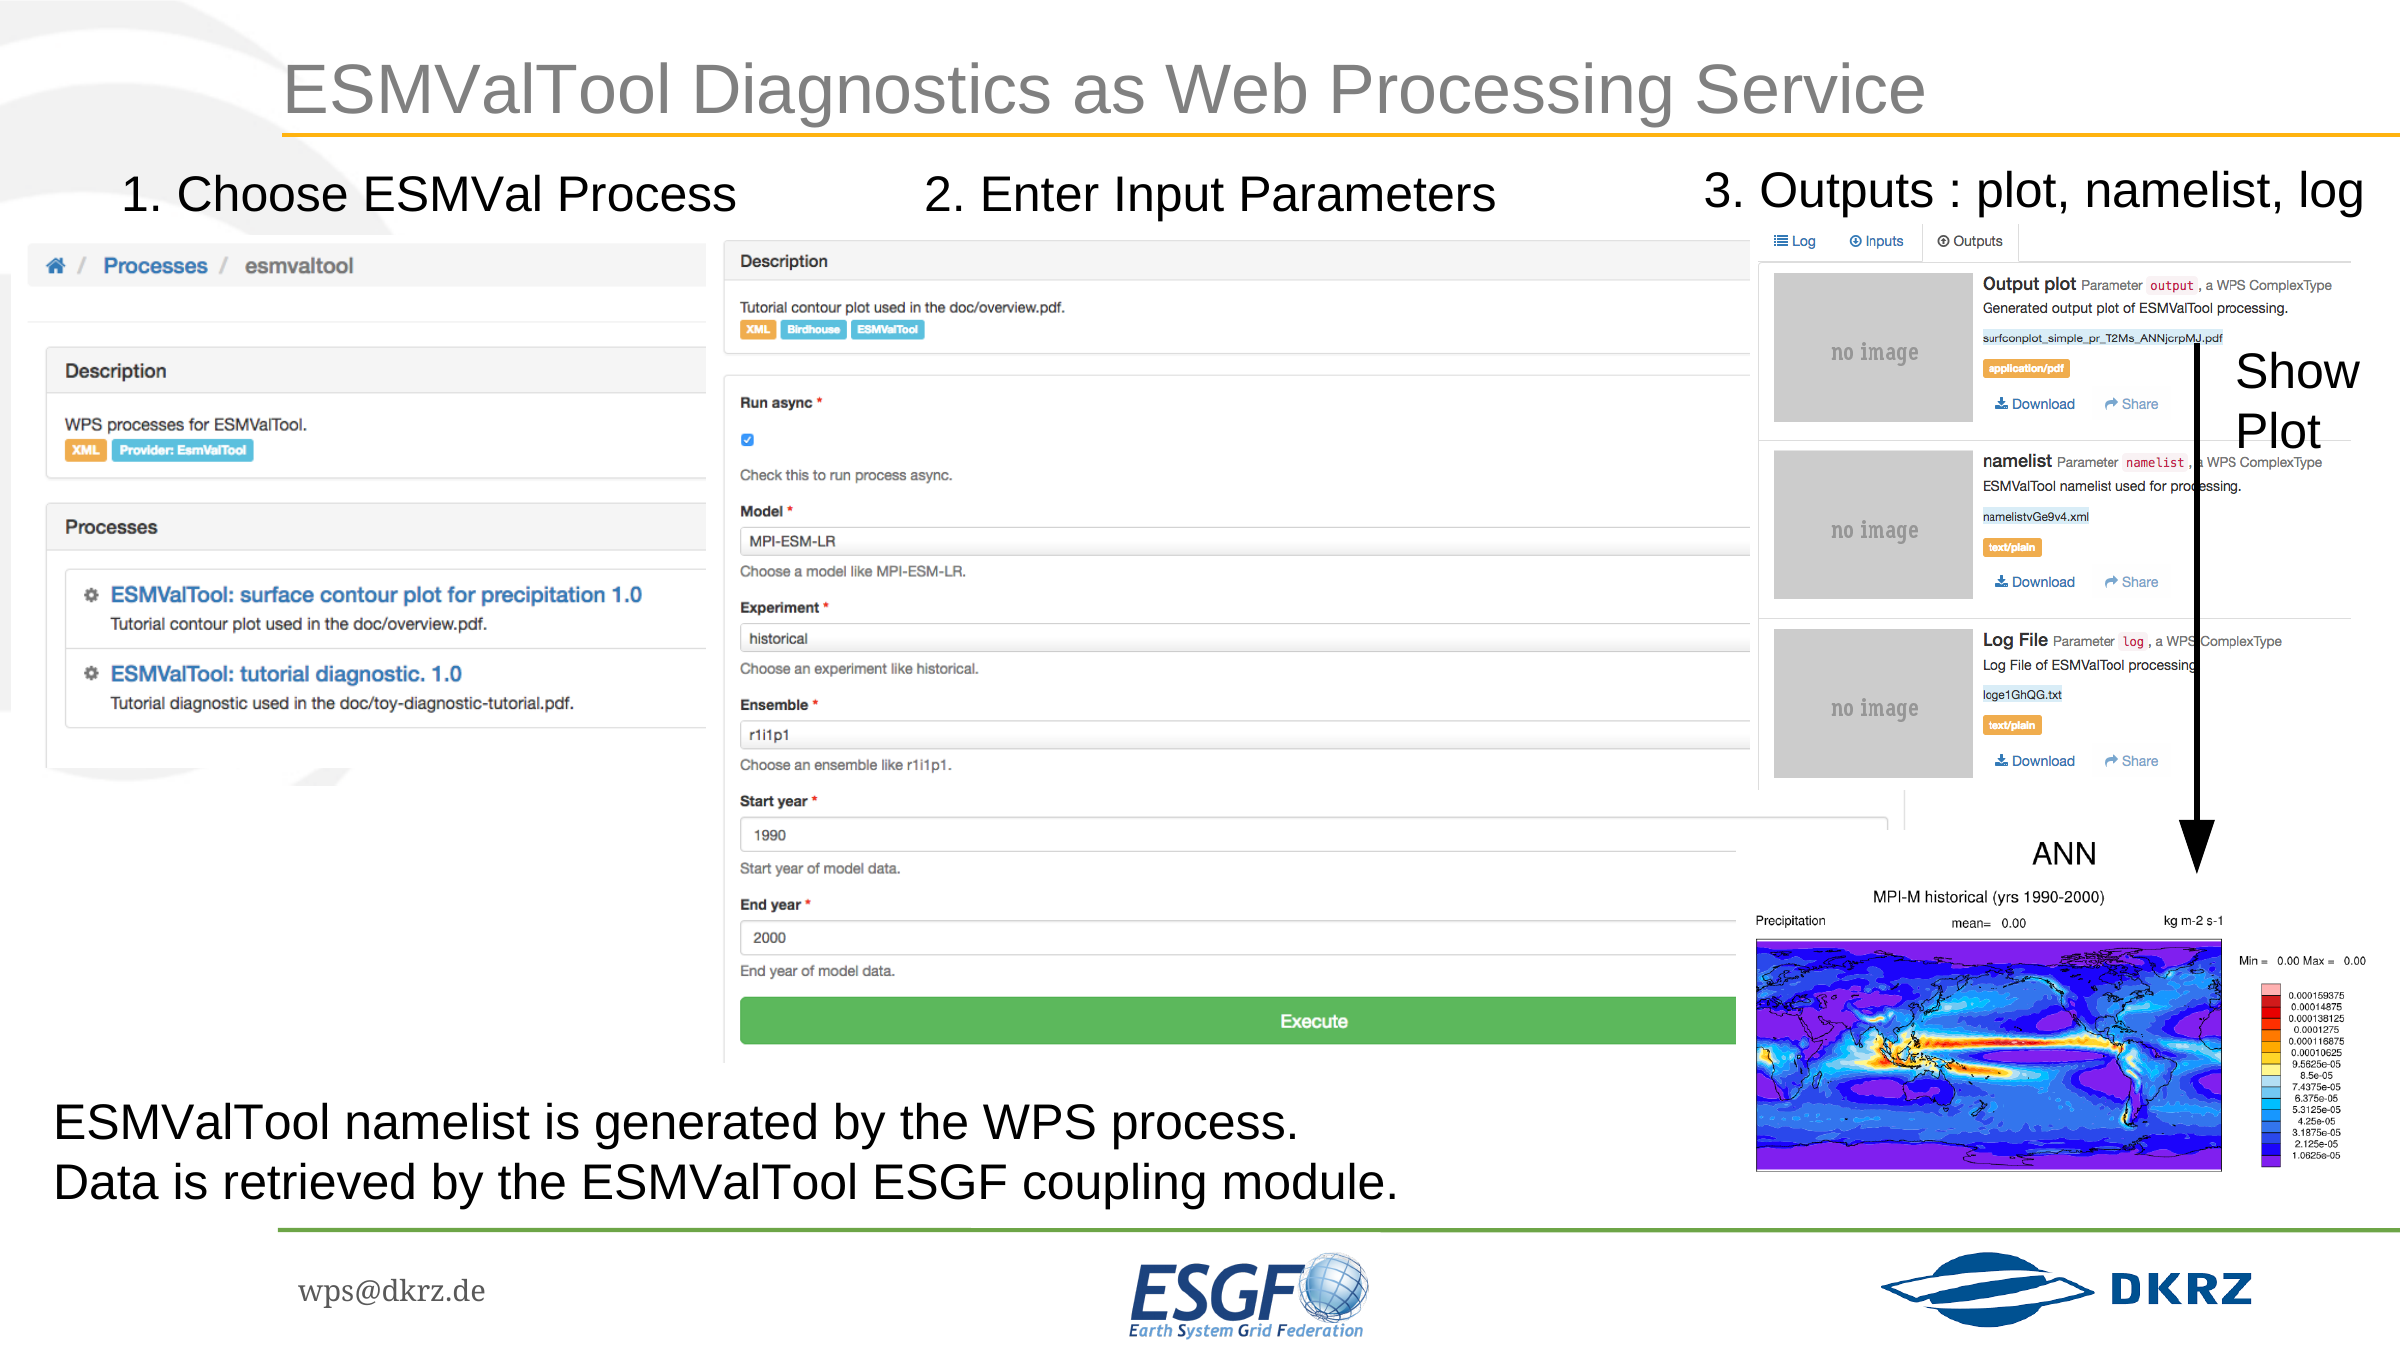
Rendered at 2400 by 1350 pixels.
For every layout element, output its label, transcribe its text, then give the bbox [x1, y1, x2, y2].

text_box Show Plot [2220, 330, 2389, 490]
text_box ESMValTool namelist is generated by the WPS process. Data is retrieved by the ESMValTool ESGF coupling module. [38, 1081, 1406, 1217]
picture [1879, 1244, 2259, 1335]
picture [0, 0, 2382, 1193]
text_box 3. Outputs : plot, namelist, log [1688, 149, 2381, 225]
text_box 2. Enter Input Parameters [909, 153, 1513, 229]
title ESMValTool Diagnostics as Web Processing Service [268, 35, 2375, 146]
text_box 1. Choose ESMVal Process [106, 153, 749, 229]
picture [1074, 1179, 1418, 1350]
